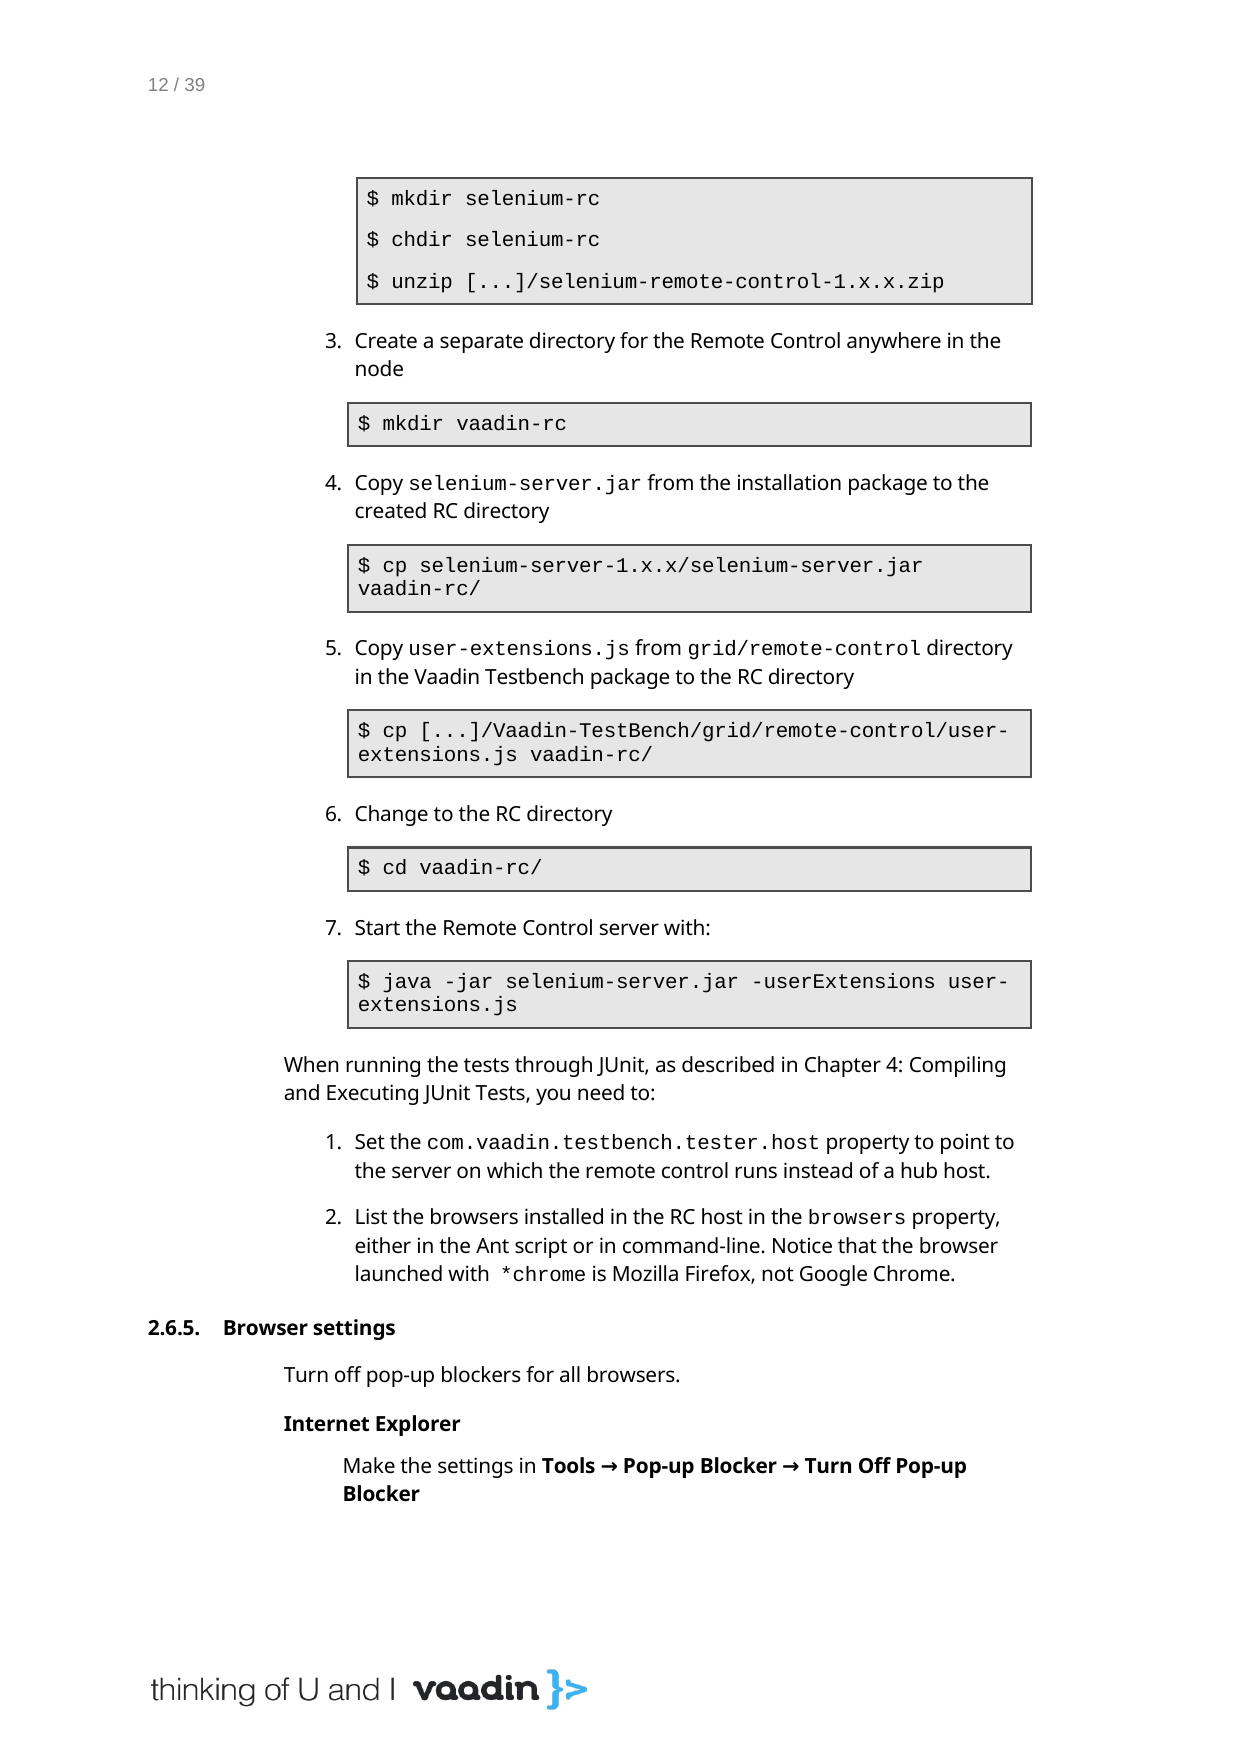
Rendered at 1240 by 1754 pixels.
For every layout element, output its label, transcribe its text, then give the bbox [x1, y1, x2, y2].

list Change to the RC directory [325, 799, 1033, 828]
text $ chdir selenium-rc [358, 221, 1031, 262]
list Set the com.vaadin.testbench.tester.host property to point to the server on which the remote control runs instead of a hub host. [325, 1127, 1033, 1184]
text $ unzip [...]/selenium-remote-control-1.x.x.zip [358, 262, 1031, 303]
text Make the settings in Tools → Pop-up Blocker → Turn Off Pop-up Blocker [342, 1451, 1033, 1508]
list Create a separate directory for the Remote Control anywhere in the node [325, 326, 1033, 383]
text $ mkdir selenium-rc [358, 179, 1031, 221]
text $ java -jar selenium-server.jar -userExtensions user-extensions.js [349, 962, 1030, 1027]
text $ cd vaadin-rc/ [349, 849, 1030, 890]
text $ cp [...]/Vaadin-TestBench/grid/remote-control/user-extensions.js vaadin-rc/ [349, 711, 1030, 776]
list List the browsers installed in the RC host in the browsers property, either in the Ant script or in command-line. Notice that the browser launched with *chrome is Mozilla Firefox, not Google Chrome. [325, 1202, 1033, 1288]
list Copy user-extensions.js from grid/remote-control directory in the Vaadin Testbench package to the RC directory [325, 633, 1033, 691]
list Copy selenium-server.jar from the installation package to the created RC directory [325, 468, 1033, 525]
text $ cp selenium-server-1.x.x/selenium-server.jar vaadin-rc/ [349, 546, 1030, 611]
text When running the tests through JUnit, as described in Chapter 4: Compiling and Executing JUnit Tests, you need to: [283, 1050, 1033, 1107]
text $ mkdir vaadin-rc [349, 404, 1030, 445]
text Turn off pop-up blockers for all browsers. [283, 1360, 1033, 1389]
subtitle Browser settings [148, 1313, 1033, 1341]
text Internet Explorer [283, 1409, 1033, 1438]
picture [150, 1665, 590, 1712]
list Start the Remote Control server with: [325, 913, 1033, 941]
